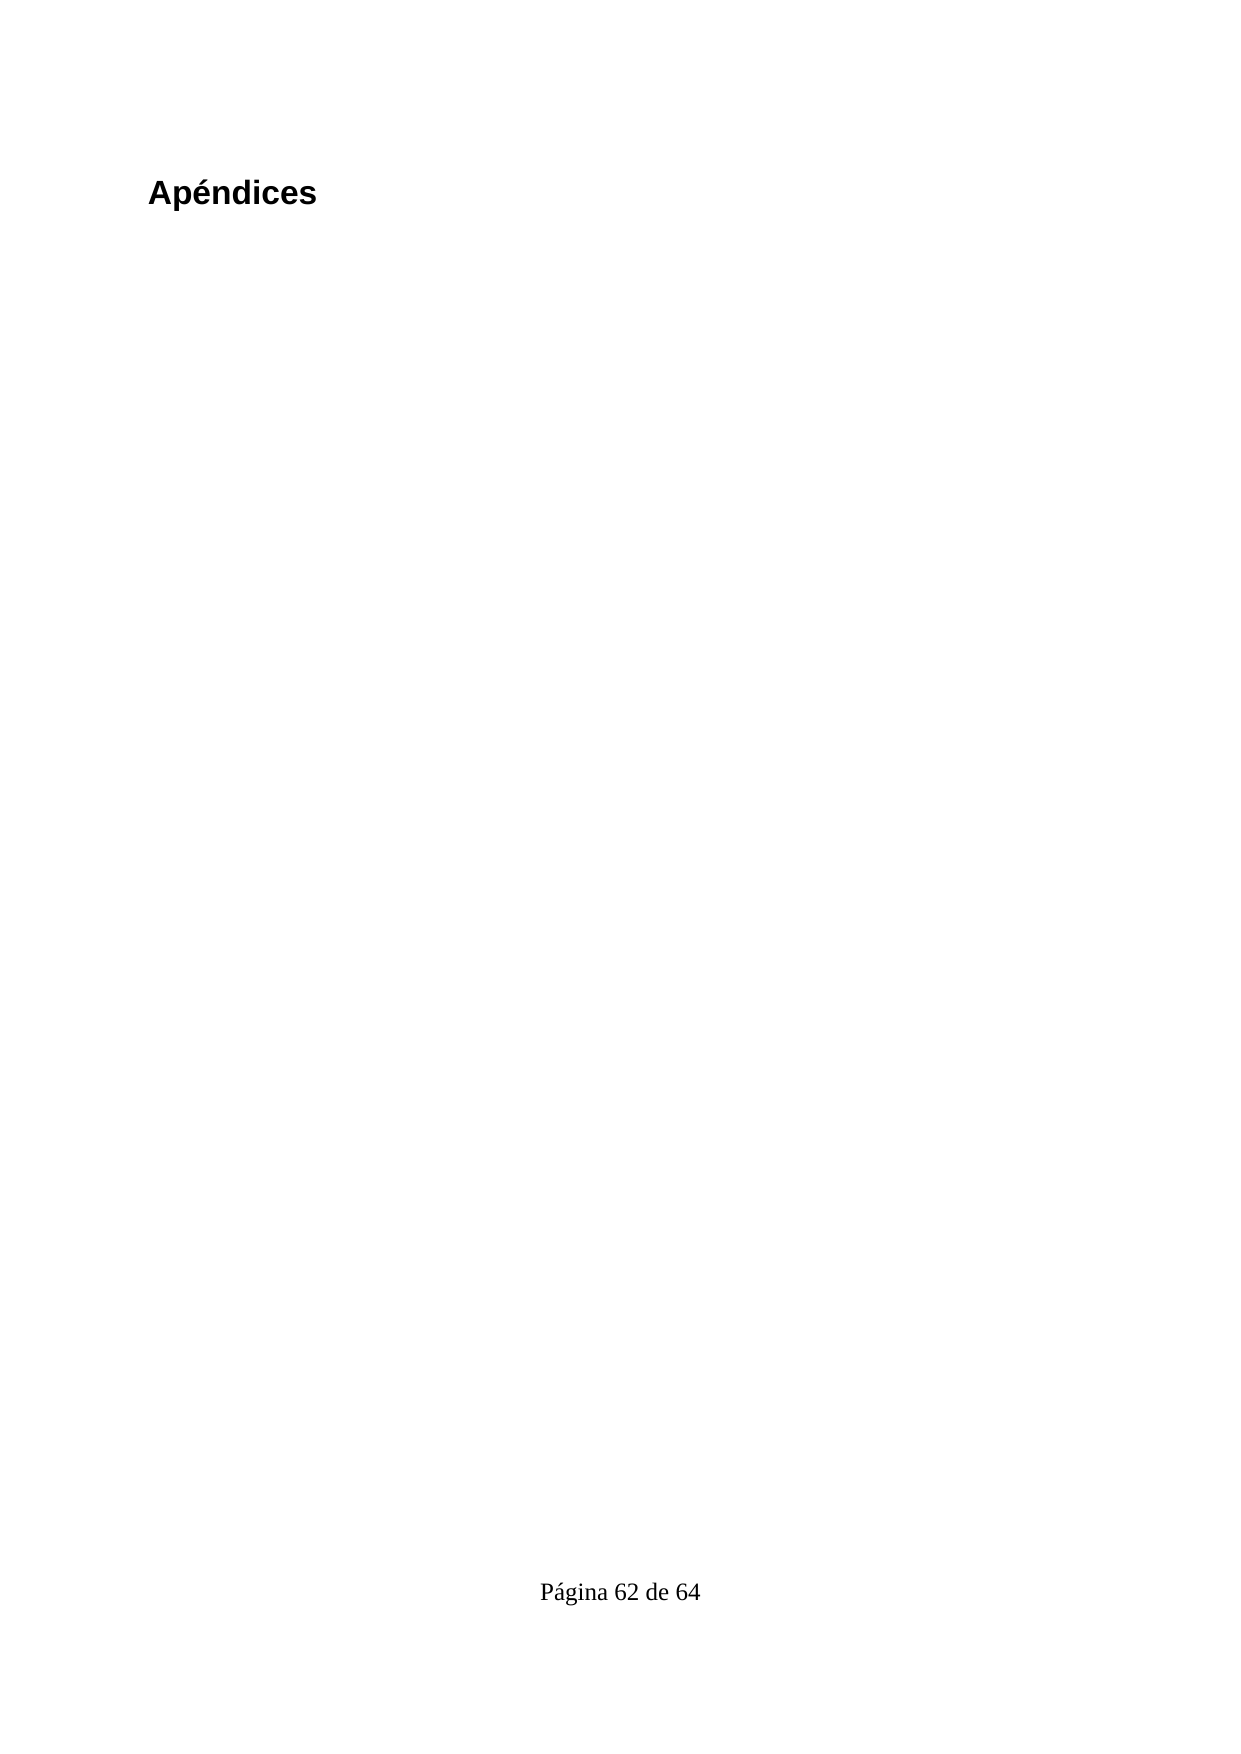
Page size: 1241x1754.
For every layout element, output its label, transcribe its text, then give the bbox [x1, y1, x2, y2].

subtitle Apéndices [148, 173, 1093, 211]
